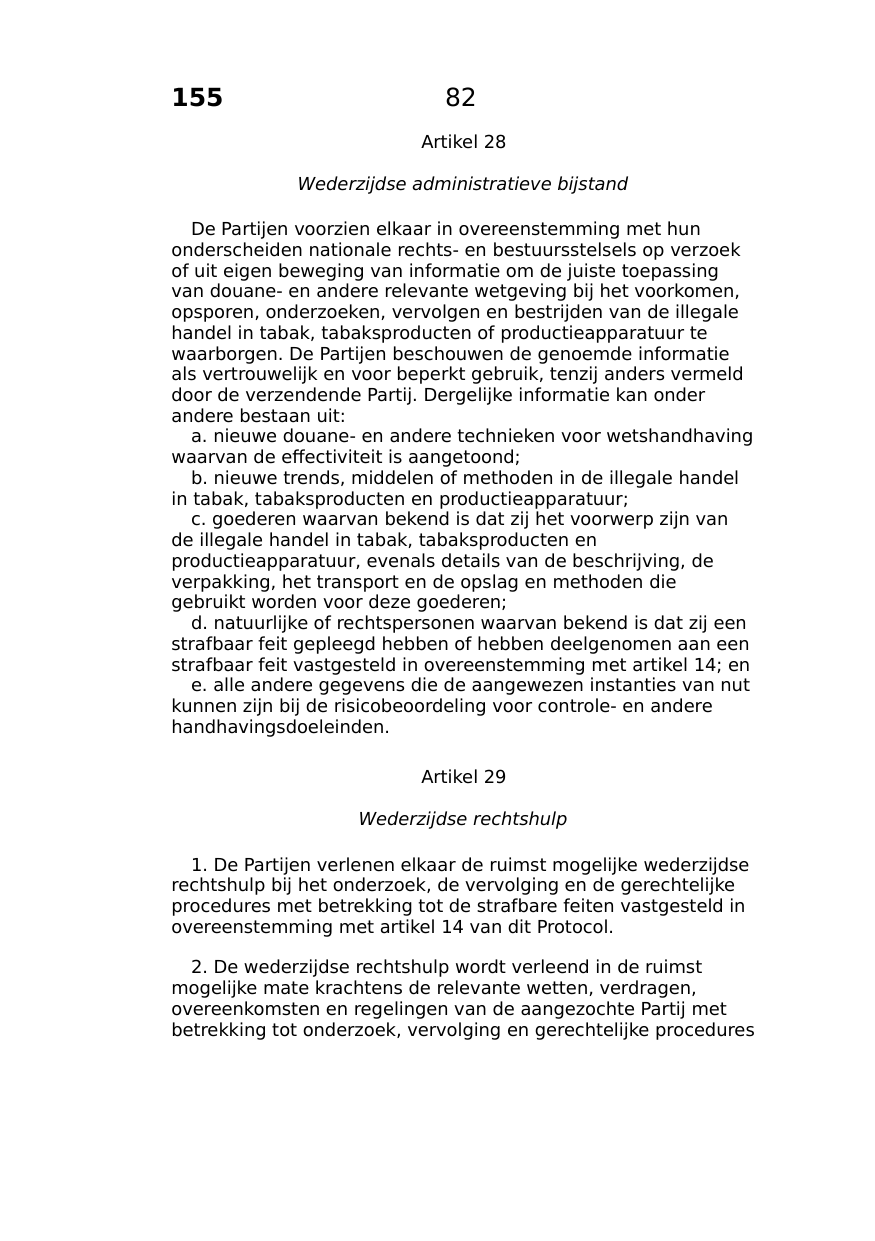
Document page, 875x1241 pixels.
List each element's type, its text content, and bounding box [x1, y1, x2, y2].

text De Partijen voorzien elkaar in overeenstemming met hun onderscheiden nationale rechts- en bestuursstelsels op verzoek of uit eigen beweging van informatie om de juiste toepassing van douane- en andere relevante wetgeving bij het voorkomen, opsporen, onderzoeken, vervolgen en bestrijden van de illegale handel in tabak, tabaksproducten of productieapparatuur te waarborgen. De Partijen beschouwen de genoemde informatie als vertrouwelijk en voor beperkt gebruik, tenzij anders vermeld door de verzendende Partij. Dergelijke informatie kan onder andere bestaan uit: [171, 219, 756, 426]
text 2. De wederzijdse rechtshulp wordt verleend in de ruimst mogelijke mate krachtens de relevante wetten, verdragen, overeenkomsten en regelingen van de aangezochte Partij met betrekking tot onderzoek, vervolging en gerechtelijke procedures [171, 957, 756, 1040]
text b. nieuwe trends, middelen of methoden in de illegale handel in tabak, tabaksproducten en productieapparatuur; [171, 468, 756, 509]
subtitle Artikel 29 Wederzijdse rechtshulp [171, 767, 756, 829]
text e. alle andere gegevens die de aangewezen instanties van nut kunnen zijn bij de risicobeoordeling voor controle- en andere handhavingsdoeleinden. [171, 675, 756, 737]
subtitle Artikel 28 Wederzijdse administratieve bijstand [171, 132, 756, 194]
text 1. De Partijen verlenen elkaar de ruimst mogelijke wederzijdse rechtshulp bij het onderzoek, de vervolging en de gerechtelijke procedures met betrekking tot de strafbare feiten vastgesteld in overeenstemming met artikel 14 van dit Protocol. [171, 854, 756, 937]
text d. natuurlijke of rechtspersonen waarvan bekend is dat zij een strafbaar feit gepleegd hebben of hebben deelgenomen aan een strafbaar feit vastgesteld in overeenstemming met artikel 14; en [171, 613, 756, 675]
text a. nieuwe douane- en andere technieken voor wetshandhaving waarvan de effectiviteit is aangetoond; [171, 426, 756, 468]
text c. goederen waarvan bekend is dat zij het voorwerp zijn van de illegale handel in tabak, tabaksproducten en productieapparatuur, evenals details van de beschrijving, de verpakking, het transport en de opslag en methoden die gebruikt worden voor deze goederen; [171, 509, 756, 613]
